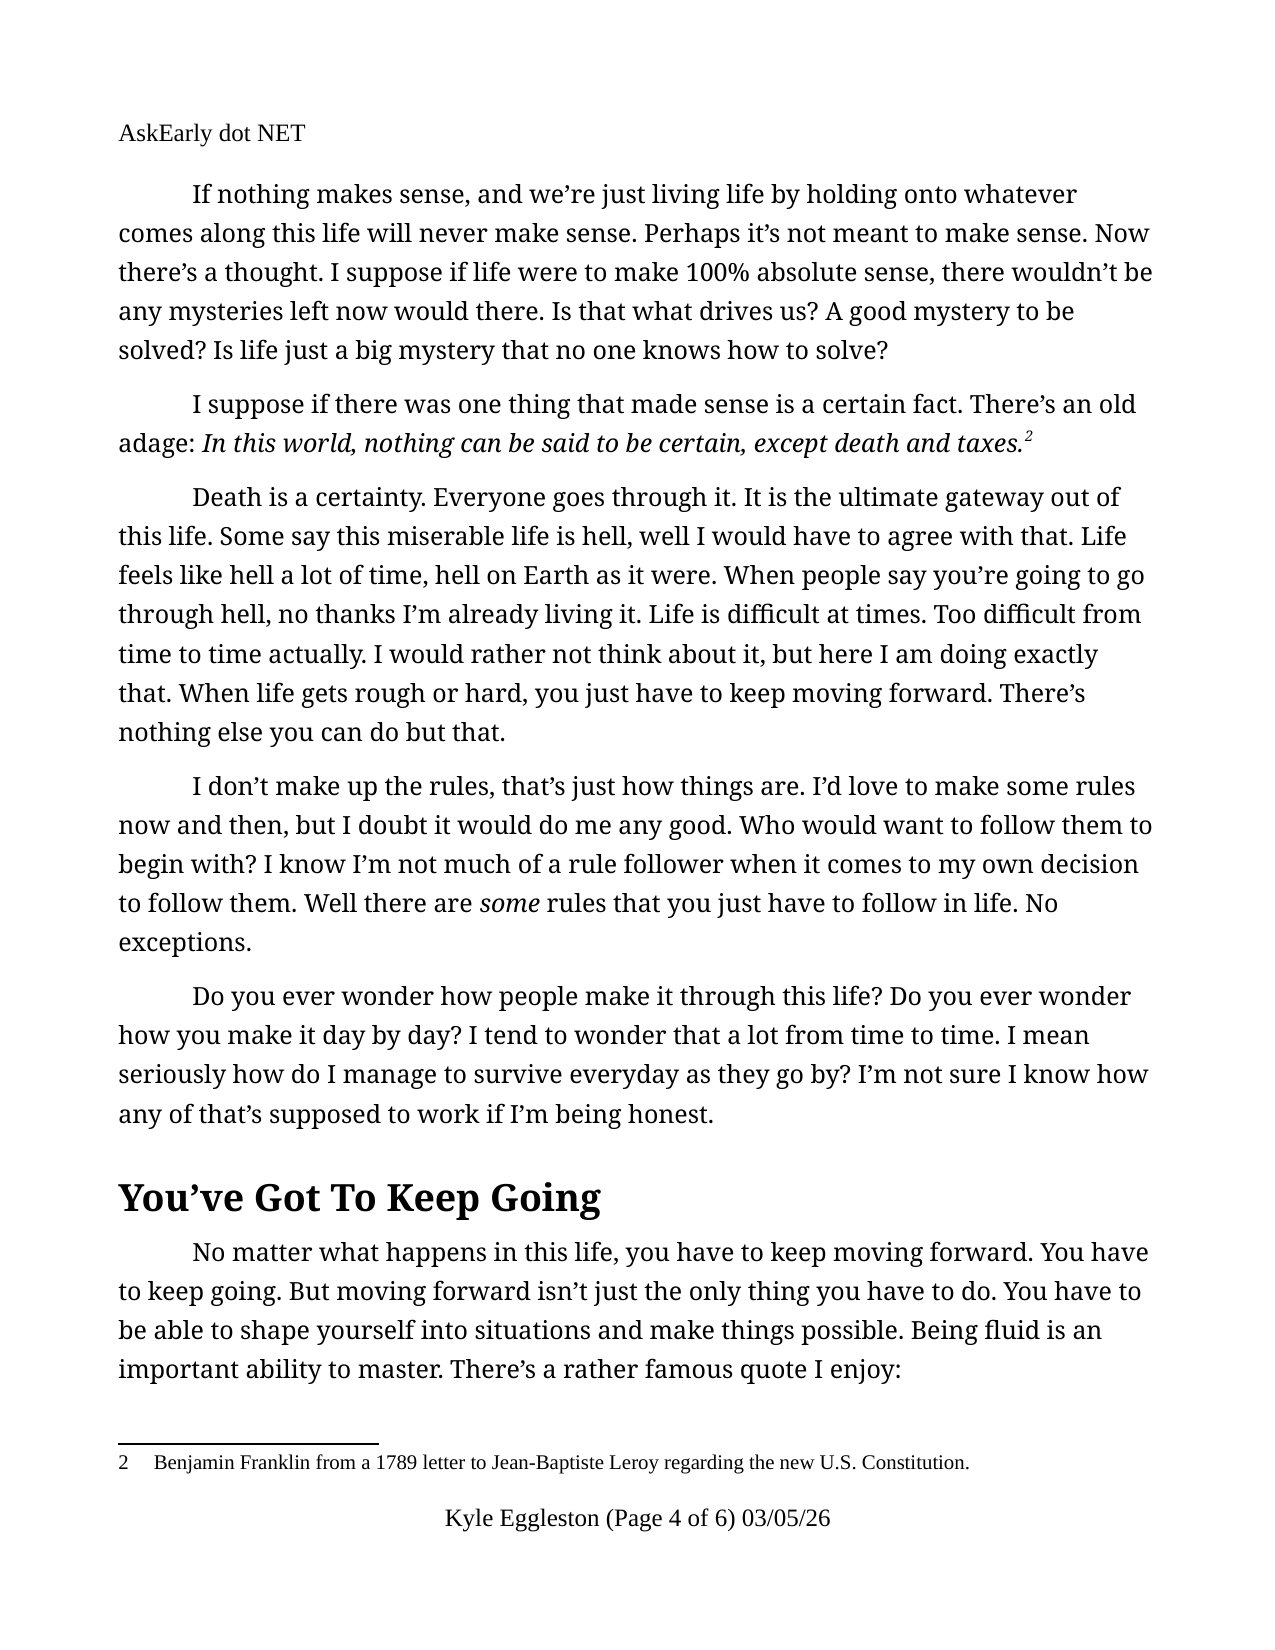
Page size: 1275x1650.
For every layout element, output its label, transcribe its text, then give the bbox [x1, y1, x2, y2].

text No matter what happens in this life, you have to keep moving forward. You have to keep going. But moving forward isn’t just the only thing you have to do. You have to be able to shape yourself into situations and make things possible. Being fluid is an important ability to master. There’s a rather famous quote I enjoy: [118, 1234, 1157, 1386]
text Do you ever wonder how people make it through this life? Do you ever wonder how you make it day by day? I tend to wonder that a lot from time to time. I mean seriously how do I manage to survive everyday as they go by? I’m not sure I know how any of that’s supposed to work if I’m being honest. [118, 979, 1157, 1130]
text Benjamin Franklin from a 1789 letter to Jean-Baptiste Leroy regarding the new U.S. Constitution. [118, 1449, 1157, 1474]
text Death is a certainty. Everyone goes through it. It is the ultimate gateway out of this life. Some say this miserable life is hell, well I would have to agree with that. Life feels like hell a lot of time, hell on Earth as it were. When people say you’re going to go through hell, no thanks I’m already living it. Life is difficult at times. Too difficult from time to time actually. I would rather not think about it, but here I am doing exactly that. When life gets rough or hard, you just have to keep moving forward. There’s nothing else you can do but that. [118, 480, 1157, 749]
text If nothing makes sense, and we’re just living life by holding onto whatever comes along this life will never make sense. Perhaps it’s not meant to make sense. Now there’s a thought. I suppose if life were to make 100% absolute sense, there wouldn’t be any mysteries left now would there. Is that what drives us? A good mystery to be solved? Is life just a big mystery that no one knows how to solve? [118, 176, 1157, 367]
text I suppose if there was one thing that made sense is a certain fact. There’s an old adage: In this world, nothing can be said to be certain, except death and taxes. [118, 387, 1157, 460]
subtitle You’ve Got To Keep Going [118, 1171, 1157, 1222]
text I don’t make up the rules, that’s just how things are. I’d love to make some rules now and then, but I doubt it would do me any good. Who would want to follow them to begin with? I know I’m not much of a rule follower when it comes to my own decision to follow them. Well there are some rules that you just have to follow in life. No exceptions. [118, 768, 1157, 959]
